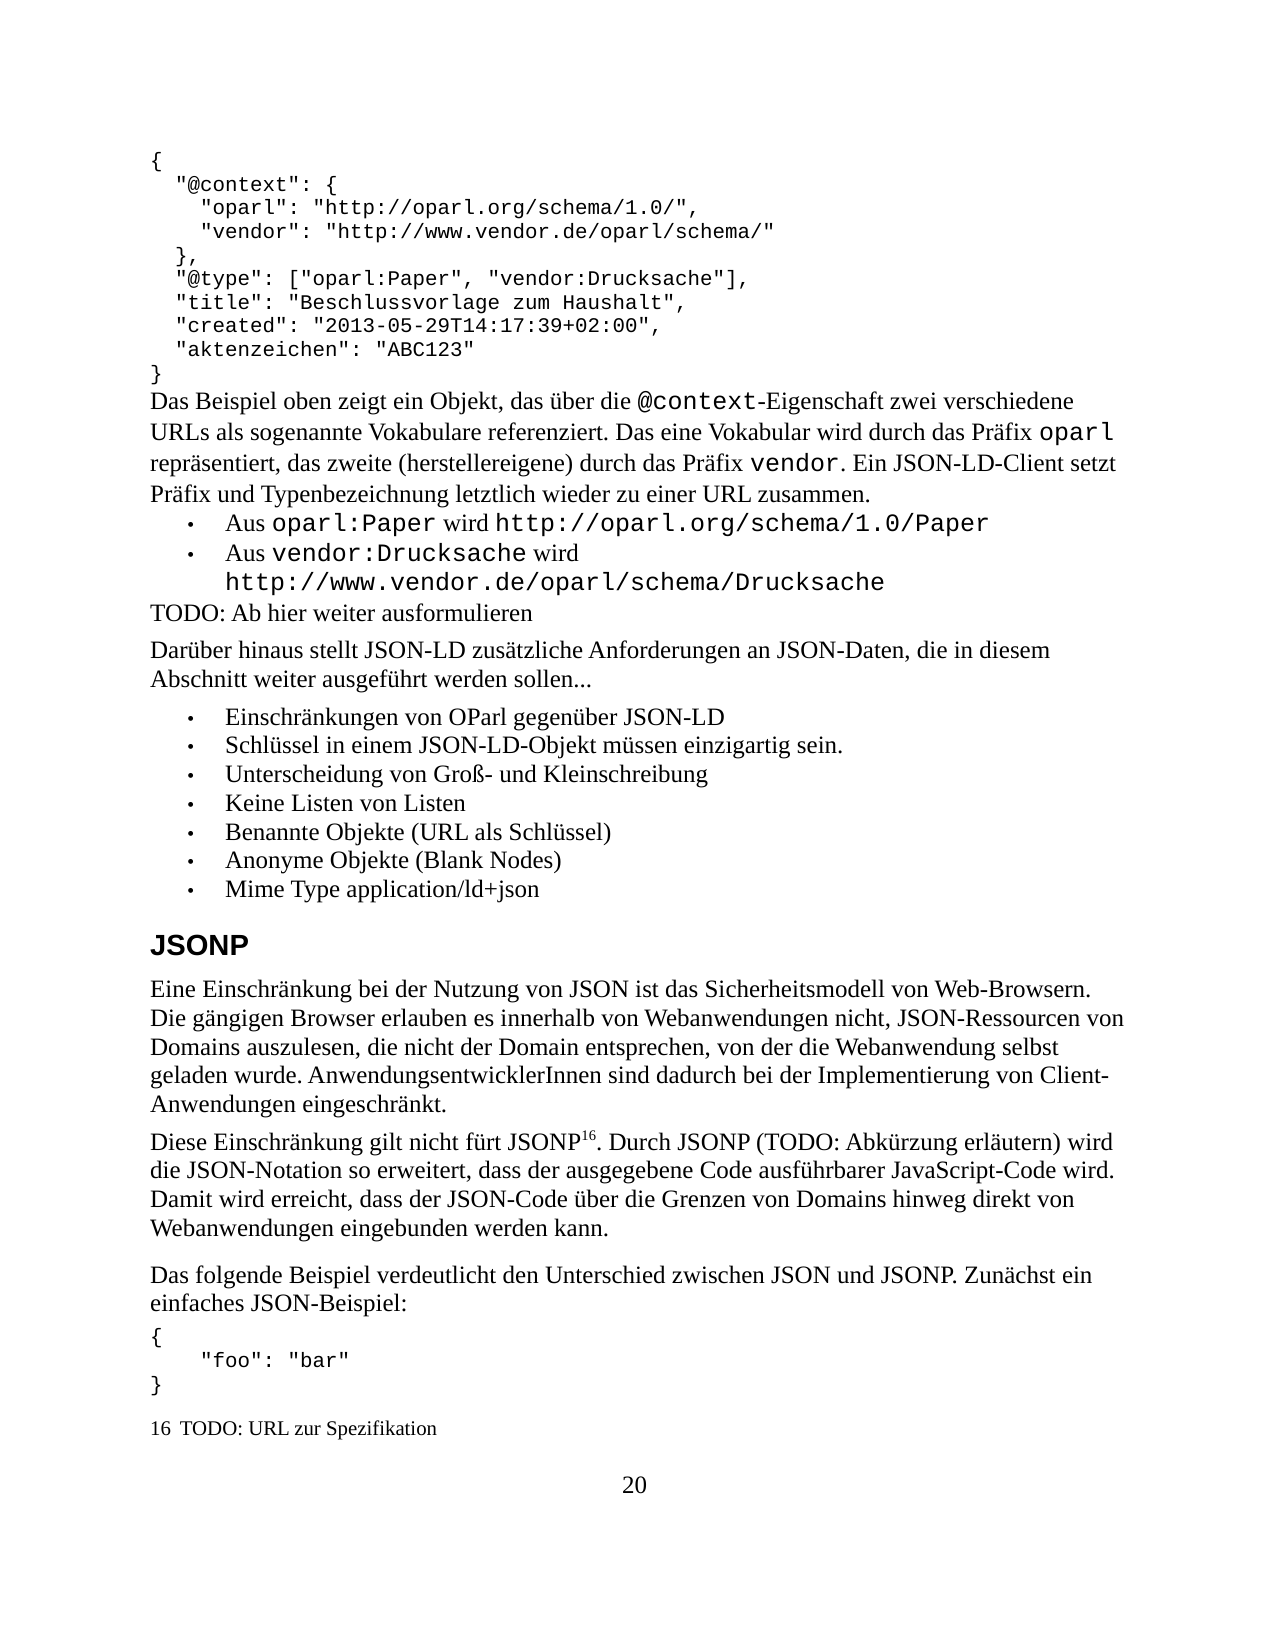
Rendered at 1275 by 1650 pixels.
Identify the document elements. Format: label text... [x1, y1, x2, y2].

list Unterscheidung von Groß- und Kleinschreibung [187, 759, 1125, 788]
text { [150, 150, 1125, 174]
text "oparl": "http://oparl.org/schema/1.0/", [150, 197, 1125, 221]
text "vendor": "http://www.vendor.de/oparl/schema/" [150, 221, 1125, 244]
text Eine Einschränkung bei der Nutzung von JSON ist das Sicherheitsmodell von Web-Browsern. Die gängigen Browser erlauben es innerhalb von Webanwendungen nicht, JSON-Ressourcen von Domains auszulesen, die nicht der Domain entsprechen, von der die Webanwendung selbst geladen wurde. AnwendungsentwicklerInnen sind dadurch bei der Implementierung von Client-Anwendungen eingeschränkt. [150, 974, 1125, 1118]
text "foo": "bar" [150, 1350, 1125, 1373]
text Das folgende Beispiel verdeutlicht den Unterschied zwischen JSON und JSONP. Zunächst ein einfaches JSON-Beispiel: [150, 1260, 1125, 1317]
list Schlüssel in einem JSON-LD-Objekt müssen einzigartig sein. [187, 731, 1125, 759]
text "title": "Beschlussvorlage zum Haushalt", [150, 292, 1125, 316]
text Darüber hinaus stellt JSON-LD zusätzliche Anforderungen an JSON-Daten, die in diesem Abschnitt weiter ausgeführt werden sollen... [150, 635, 1125, 693]
list Aus vendor:Drucksache wird http://www.vendor.de/oparl/schema/Drucksache [187, 538, 1125, 598]
subtitle JSONP [150, 928, 1125, 962]
text "created": "2013-05-29T14:17:39+02:00", [150, 316, 1125, 339]
text } [150, 363, 1125, 386]
text } [150, 1373, 1125, 1397]
list Einschränkungen von OParl gegenüber JSON-LD [187, 702, 1125, 731]
text "@type": ["oparl:Paper", "vendor:Drucksache"], [150, 268, 1125, 292]
text "aktenzeichen": "ABC123" [150, 339, 1125, 363]
text { [150, 1326, 1125, 1350]
text TODO: Ab hier weiter ausformulieren [150, 598, 1125, 626]
text Diese Einschränkung gilt nicht fürt JSONP. Durch JSONP (TODO: Abkürzung erläutern) wird die JSON-Notation so erweitert, dass der ausgegebene Code ausführbarer JavaScript-Code wird. Damit wird erreicht, dass der JSON-Code über die Grenzen von Domains hinweg direkt von Webanwendungen eingebunden werden kann. [150, 1127, 1125, 1242]
list Mime Type application/ld+json [187, 874, 1125, 903]
text TODO: URL zur Spezifikation [150, 1416, 1125, 1440]
list Benannte Objekte (URL als Schlüssel) [187, 817, 1125, 846]
text "@context": { [150, 174, 1125, 197]
list Aus oparl:Paper wird http://oparl.org/schema/1.0/Paper [187, 508, 1125, 538]
text Das Beispiel oben zeigt ein Objekt, das über die @context-Eigenschaft zwei verschiedene URLs als sogenannte Vokabulare referenziert. Das eine Vokabular wird durch das Präfix oparl repräsentiert, das zweite (herstellereigene) durch das Präfix vendor. Ein JSON-LD-Client setzt Präfix und Typenbezeichnung letztlich wieder zu einer URL zusammen. [150, 386, 1125, 508]
list Keine Listen von Listen [187, 788, 1125, 817]
list Anonyme Objekte (Blank Nodes) [187, 846, 1125, 874]
text }, [150, 244, 1125, 268]
